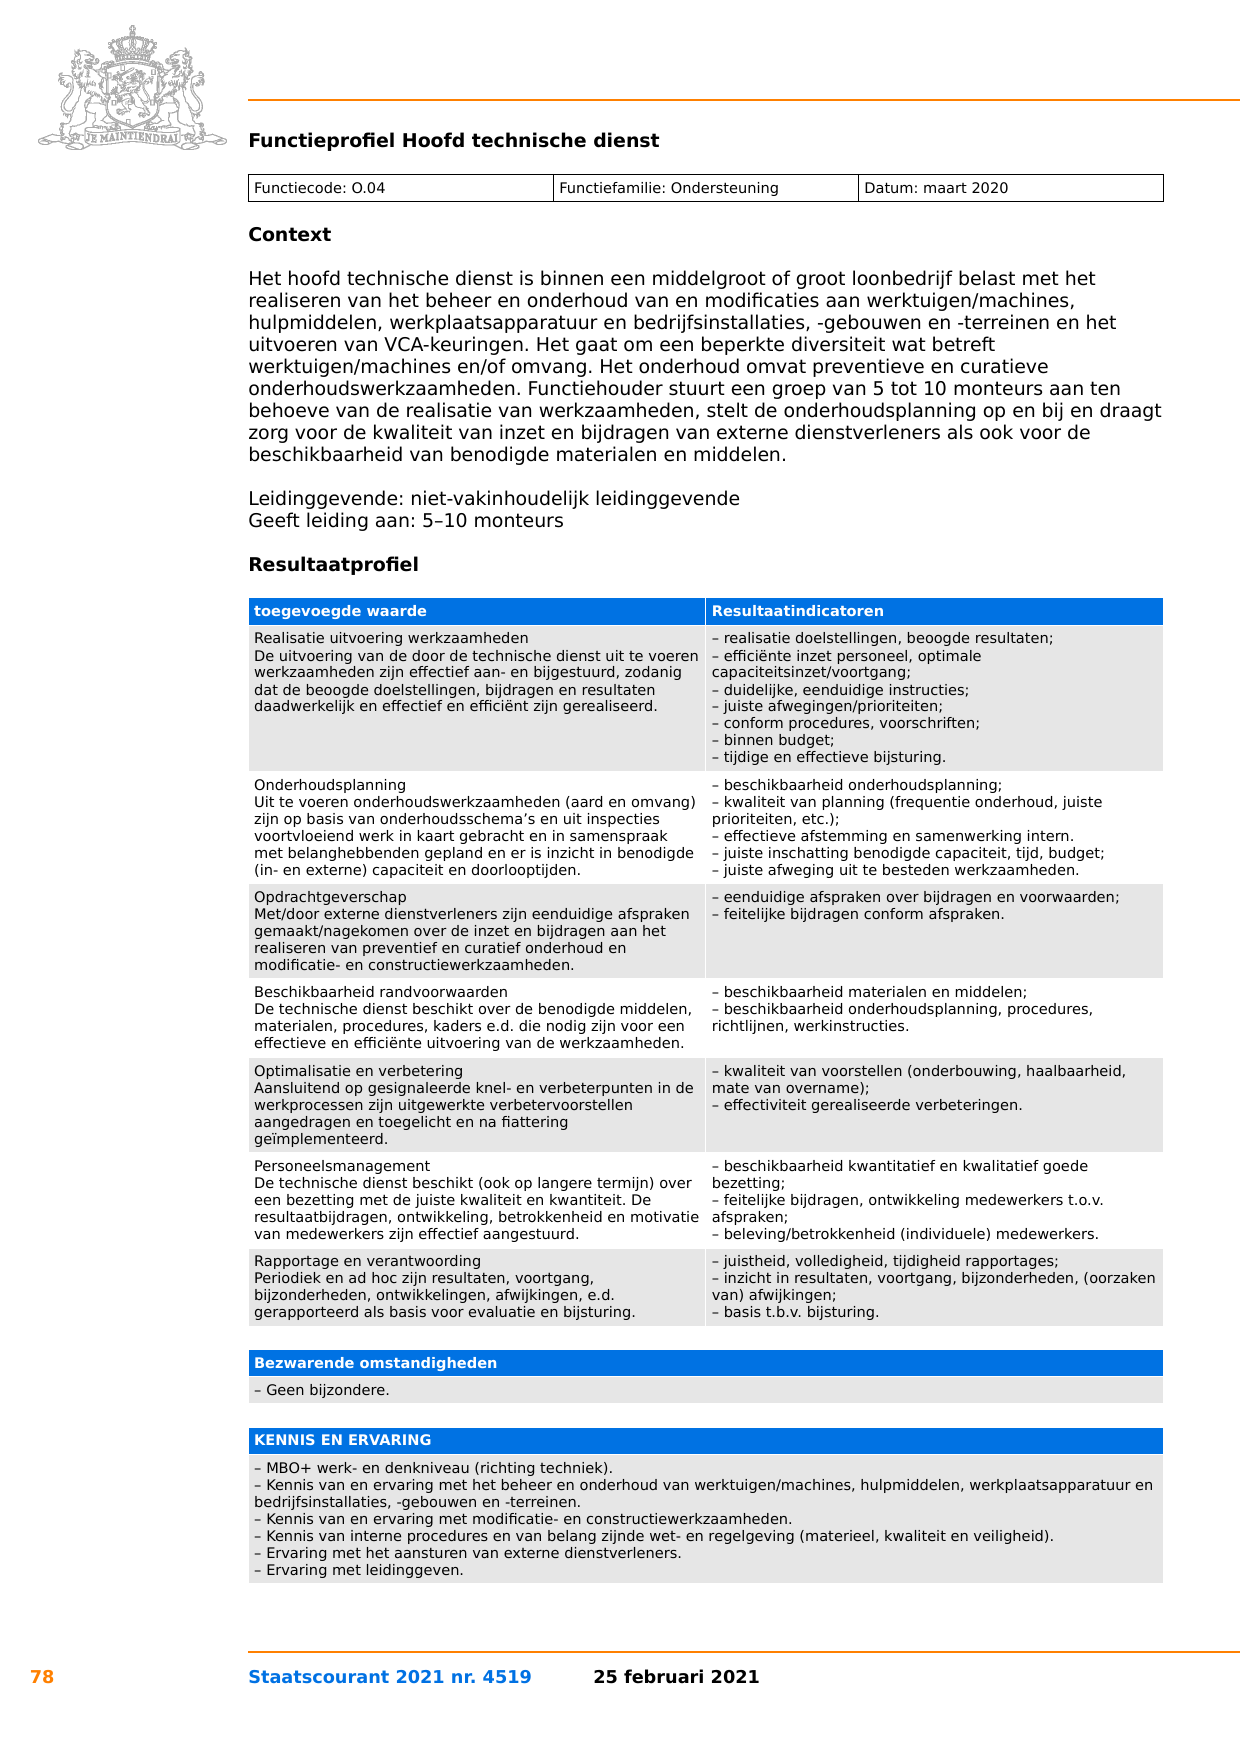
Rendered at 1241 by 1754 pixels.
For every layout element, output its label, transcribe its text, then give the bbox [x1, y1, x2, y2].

subtitle Functieprofiel Hoofd technische dienst [248, 130, 1163, 152]
table_header Resultaatindicatoren [706, 598, 1163, 625]
table_cell – beschikbaarheid materialen en middelen; – beschikbaarheid onderhoudsplanning, procedures, richtlijnen, werkinstructies. [706, 980, 1163, 1057]
text Geeft leiding aan: 5–10 monteurs [248, 509, 1163, 532]
table_cell Opdrachtgeverschap Met/door externe dienstverleners zijn eenduidige afspraken gemaakt/nagekomen over de inzet en bijdragen aan het realiseren van preventief en curatief onderhoud en modificatie- en constructiewerkzaamheden. [249, 884, 705, 978]
table_cell – eenduidige afspraken over bijdragen en voorwaarden; – feitelijke bijdragen conform afspraken. [706, 884, 1163, 978]
table_cell Realisatie uitvoering werkzaamheden De uitvoering van de door de technische dienst uit te voeren werkzaamheden zijn effectief aan- en bijgestuurd, zodanig dat de beoogde doelstellingen, bijdragen en resultaten daadwerkelijk en effectief en efficiënt zijn gerealiseerd. [249, 626, 705, 771]
table_header Functiecode: O.04 [249, 175, 553, 201]
table_cell Optimalisatie en verbetering Aansluitend op gesignaleerde knel- en verbeterpunten in de werkprocessen zijn uitgewerkte verbetervoorstellen aangedragen en toegelicht en na fiattering geïmplementeerd. [249, 1058, 705, 1152]
table_cell – beschikbaarheid kwantitatief en kwalitatief goede bezetting; – feitelijke bijdragen, ontwikkeling medewerkers t.o.v. afspraken; – beleving/betrokkenheid (individuele) medewerkers. [706, 1153, 1163, 1247]
table_cell – Geen bijzondere. [249, 1377, 1163, 1403]
table_header Bezwarende omstandigheden [249, 1350, 1163, 1376]
table_cell Beschikbaarheid randvoorwaarden De technische dienst beschikt over de benodigde middelen, materialen, procedures, kaders e.d. die nodig zijn voor een effectieve en efficiënte uitvoering van de werkzaamheden. [249, 980, 705, 1057]
table_cell – realisatie doelstellingen, beoogde resultaten; – efficiënte inzet personeel, optimale capaciteitsinzet/voortgang; – duidelijke, eenduidige instructies; – juiste afwegingen/prioriteiten; – conform procedures, voorschriften; – binnen budget; – tijdige en effectieve bijsturing. [706, 626, 1163, 771]
table_cell – beschikbaarheid onderhoudsplanning; – kwaliteit van planning (frequentie onderhoud, juiste prioriteiten, etc.); – effectieve afstemming en samenwerking intern. – juiste inschatting benodigde capaciteit, tijd, budget; – juiste afweging uit te besteden werkzaamheden. [706, 772, 1163, 883]
table_cell Rapportage en verantwoording Periodiek en ad hoc zijn resultaten, voortgang, bijzonderheden, ontwikkelingen, afwijkingen, e.d. gerapporteerd als basis voor evaluatie en bijsturing. [249, 1249, 705, 1326]
table_cell – juistheid, volledigheid, tijdigheid rapportages; – inzicht in resultaten, voortgang, bijzonderheden, (oorzaken van) afwijkingen; – basis t.b.v. bijsturing. [706, 1249, 1163, 1326]
table_cell – kwaliteit van voorstellen (onderbouwing, haalbaarheid, mate van overname); – effectiviteit gerealiseerde verbeteringen. [706, 1058, 1163, 1152]
text Het hoofd technische dienst is binnen een middelgroot of groot loonbedrijf belast met het realiseren van het beheer en onderhoud van en modificaties aan werktuigen/machines, hulpmiddelen, werkplaatsapparatuur en bedrijfsinstallaties, -gebouwen en -terreinen en het uitvoeren van VCA-keuringen. Het gaat om een beperkte diversiteit wat betreft werktuigen/machines en/of omvang. Het onderhoud omvat preventieve en curatieve onderhoudswerkzaamheden. Functiehouder stuurt een groep van 5 tot 10 monteurs aan ten behoeve van de realisatie van werkzaamheden, stelt de onderhoudsplanning op en bij en draagt zorg voor de kwaliteit van inzet en bijdragen van externe dienstverleners als ook voor de beschikbaarheid van benodigde materialen en middelen. [248, 268, 1163, 466]
text Leidinggevende: niet-vakinhoudelijk leidinggevende [248, 488, 1163, 509]
table_cell Personeelsmanagement De technische dienst beschikt (ook op langere termijn) over een bezetting met de juiste kwaliteit en kwantiteit. De resultaatbijdragen, ontwikkeling, betrokkenheid en motivatie van medewerkers zijn effectief aangestuurd. [249, 1153, 705, 1247]
subtitle Resultaatprofiel [248, 553, 1163, 575]
table_cell – MBO+ werk- en denkniveau (richting techniek). – Kennis van en ervaring met het beheer en onderhoud van werktuigen/machines, hulpmiddelen, werkplaatsapparatuur en bedrijfsinstallaties, -gebouwen en -terreinen. – Kennis van en ervaring met modificatie- en constructiewerkzaamheden. – Kennis van interne procedures en van belang zijnde wet- en regelgeving (materieel, kwaliteit en veiligheid). – Ervaring met het aansturen van externe dienstverleners. – Ervaring met leidinggeven. [249, 1455, 1163, 1583]
table_header toegevoegde waarde [249, 598, 705, 625]
table_header Functiefamilie: Ondersteuning [554, 175, 858, 201]
subtitle Context [248, 224, 1163, 246]
table_header KENNIS EN ERVARING [249, 1428, 1163, 1454]
table_header Datum: maart 2020 [859, 175, 1163, 201]
picture [38, 25, 227, 150]
table_cell Onderhoudsplanning Uit te voeren onderhoudswerkzaamheden (aard en omvang) zijn op basis van onderhoudsschema’s en uit inspecties voortvloeiend werk in kaart gebracht en in samenspraak met belanghebbenden gepland en er is inzicht in benodigde (in- en externe) capaciteit en doorlooptijden. [249, 772, 705, 883]
